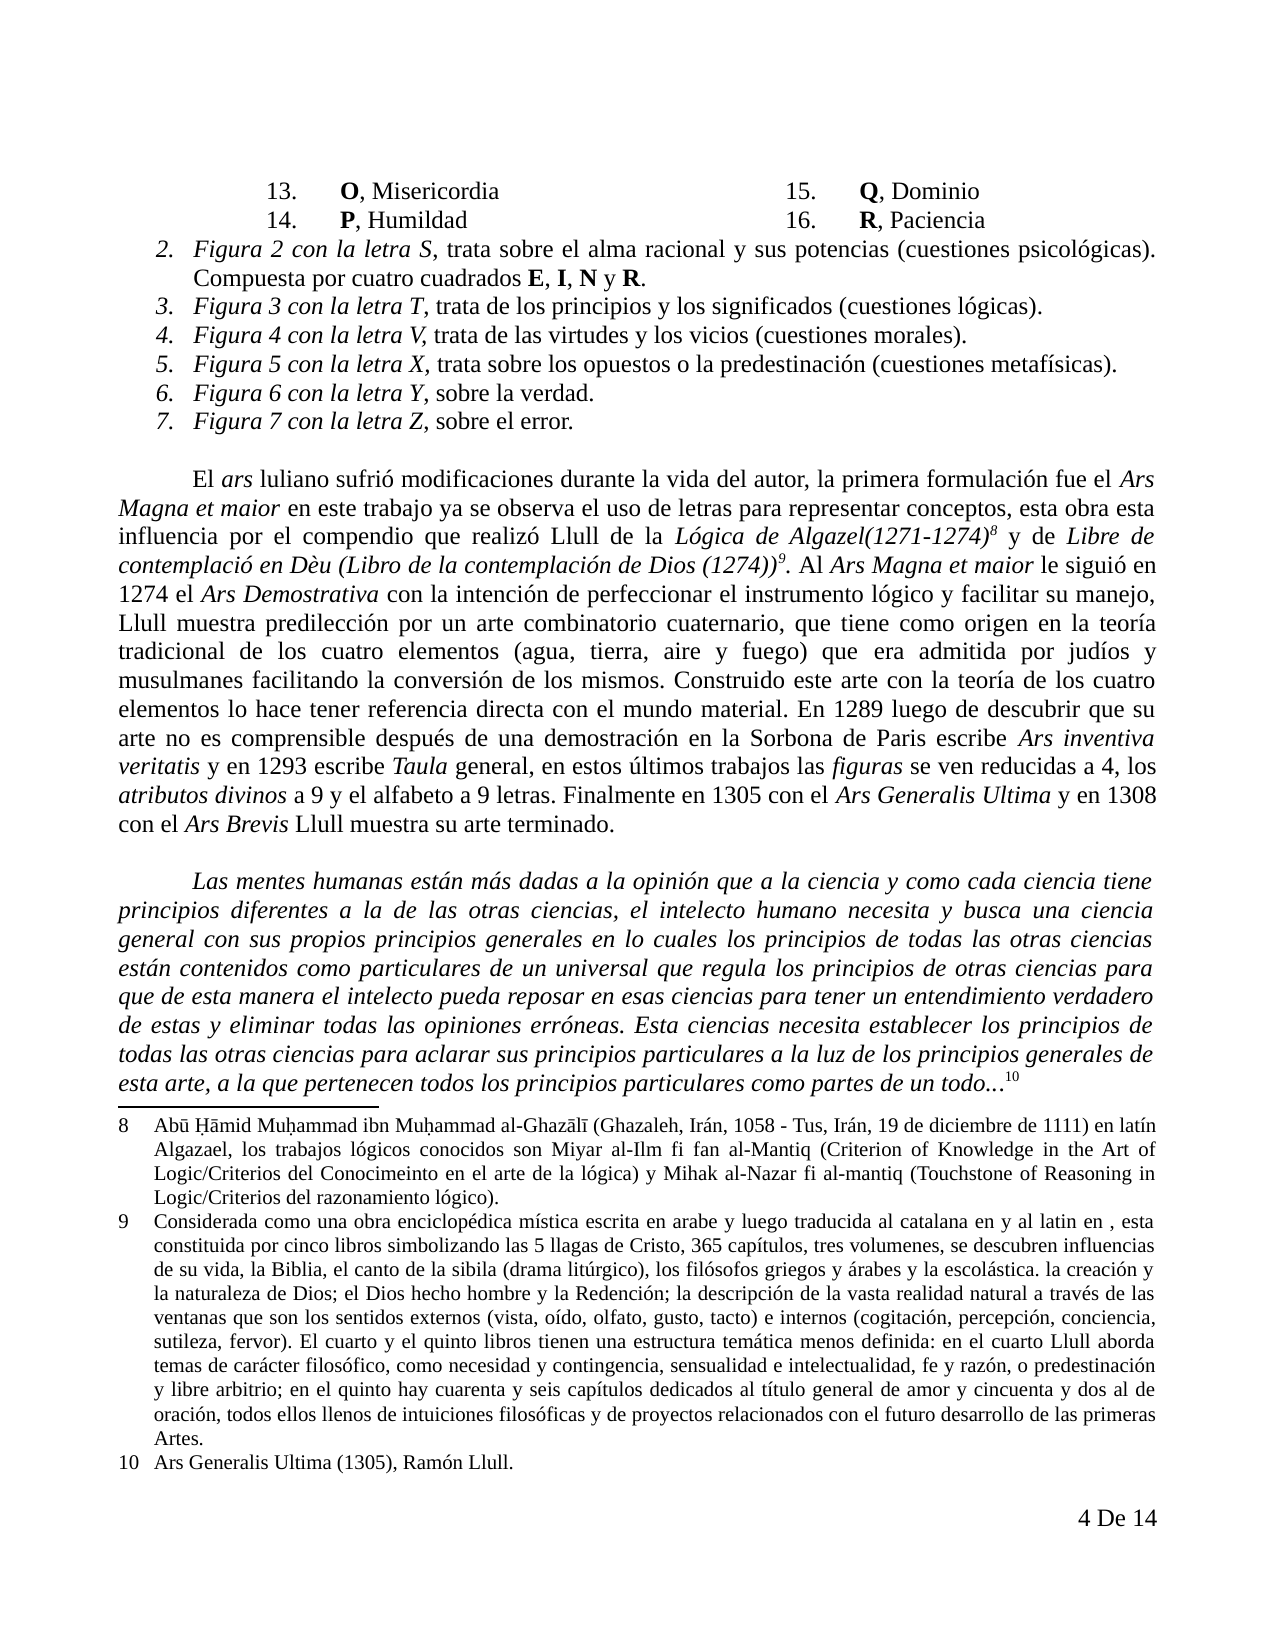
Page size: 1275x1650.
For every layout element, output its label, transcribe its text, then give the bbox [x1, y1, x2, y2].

list Figura 5 con la letra X, trata sobre los opuestos o la predestinación (cuestiones metafísicas). [156, 349, 1157, 378]
list O, Misericordia [266, 176, 637, 205]
list R, Paciencia [785, 205, 1157, 234]
text El ars luliano sufrió modificaciones durante la vida del autor, la primera formulación fue el Ars Magna et maior en este trabajo ya se observa el uso de letras para representar conceptos, esta obra esta influencia por el compendio que realizó Llull de la Lógica de Algazel(1271-1274) y de Libre de contemplació en Dèu (Libro de la contemplación de Dios (1274)). Al Ars Magna et maior le siguió en 1274 el Ars Demostrativa con la intención de perfeccionar el instrumento lógico y facilitar su manejo, Llull muestra predilección por un arte combinatorio cuaternario, que tiene como origen en la teoría tradicional de los cuatro elementos (agua, tierra, aire y fuego) que era admitida por judíos y musulmanes facilitando la conversión de los mismos. Construido este arte con la teoría de los cuatro elementos lo hace tener referencia directa con el mundo material. En 1289 luego de descubrir que su arte no es comprensible después de una demostración en la Sorbona de Paris escribe Ars inventiva veritatis y en 1293 escribe Taula general, en estos últimos trabajos las figuras se ven reducidas a 4, los atributos divinos a 9 y el alfabeto a 9 letras. Finalmente en 1305 con el Ars Generalis Ultima y en 1308 con el Ars Brevis Llull muestra su arte terminado. [118, 464, 1157, 838]
text Considerada como una obra enciclopédica mística escrita en arabe y luego traducida al catalana en y al latin en , esta constituida por cinco libros simbolizando las 5 llagas de Cristo, 365 capítulos, tres volumenes, se descubren influencias de su vida, la Biblia, el canto de la sibila (drama litúrgico), los filósofos griegos y árabes y la escolástica. la creación y la naturaleza de Dios; el Dios hecho hombre y la Redención; la descripción de la vasta realidad natural a través de las ventanas que son los sentidos externos (vista, oído, olfato, gusto, tacto) e internos (cogitación, percepción, conciencia, sutileza, fervor). El cuarto y el quinto libros tienen una estructura temática menos definida: en el cuarto Llull aborda temas de carácter filosófico, como necesidad y contingencia, sensualidad e intelectualidad, fe y razón, o predestinación y libre arbitrio; en el quinto hay cuarenta y seis capítulos dedicados al título general de amor y cincuenta y dos al de oración, todos ellos llenos de intuiciones filosóficas y de proyectos relacionados con el futuro desarrollo de las primeras Artes. [118, 1209, 1157, 1449]
list Figura 3 con la letra T, trata de los principios y los significados (cuestiones lógicas). [156, 291, 1157, 320]
list Figura 2 con la letra S, trata sobre el alma racional y sus potencias (cuestiones psicológicas). Compuesta por cuatro cuadrados E, I, N y R. [156, 234, 1157, 291]
list Q, Dominio [785, 176, 1157, 205]
text Ars Generalis Ultima (1305), Ramón Llull. [118, 1449, 1157, 1474]
list Figura 4 con la letra V, trata de las virtudes y los vicios (cuestiones morales). [156, 320, 1157, 349]
list P, Humildad [266, 205, 637, 234]
list Figura 6 con la letra Y, sobre la verdad. [156, 378, 1157, 406]
text Las mentes humanas están más dadas a la opinión que a la ciencia y como cada ciencia tiene principios diferentes a la de las otras ciencias, el intelecto humano necesita y busca una ciencia general con sus propios principios generales en lo cuales los principios de todas las otras ciencias están contenidos como particulares de un universal que regula los principios de otras ciencias para que de esta manera el intelecto pueda reposar en esas ciencias para tener un entendimiento verdadero de estas y eliminar todas las opiniones erróneas. Esta ciencias necesita establecer los principios de todas las otras ciencias para aclarar sus principios particulares a la luz de los principios generales de esta arte, a la que pertenecen todos los principios particulares como partes de un todo... [118, 866, 1157, 1096]
list Figura 7 con la letra Z, sobre el error. [156, 406, 1157, 435]
text Abū Ḥāmid Muḥammad ibn Muḥammad al-Ghazālī (Ghazaleh, Irán, 1058 - Tus, Irán, 19 de diciembre de 1111) en latín Algazael, los trabajos lógicos conocidos son Miyar al-Ilm fi fan al-Mantiq (Criterion of Knowledge in the Art of Logic/Criterios del Conocimeinto en el arte de la lógica) y Mihak al-Nazar fi al-mantiq (Touchstone of Reasoning in Logic/Criterios del razonamiento lógico). [118, 1113, 1157, 1209]
